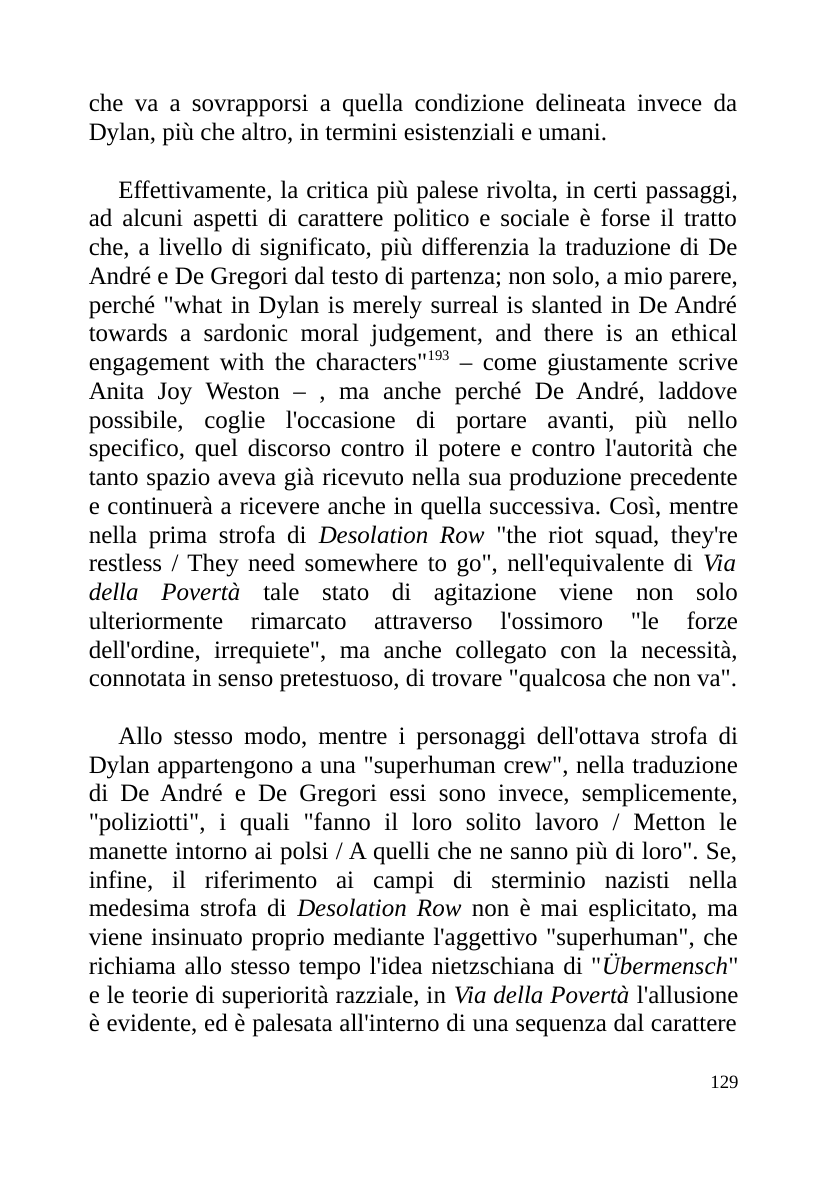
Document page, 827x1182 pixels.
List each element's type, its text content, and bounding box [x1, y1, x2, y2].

text Effettivamente, la critica più palese rivolta, in certi passaggi, ad alcuni aspetti di carattere politico e sociale è forse il tratto che, a livello di significato, più differenzia la traduzione di De André e De Gregori dal testo di partenza; non solo, a mio parere, perché "what in Dylan is merely surreal is slanted in De André towards a sardonic moral judgement, and there is an ethical engagement with the characters" – come giustamente scrive Anita Joy Weston – , ma anche perché De André, laddove possibile, coglie l'occasione di portare avanti, più nello specifico, quel discorso contro il potere e contro l'autorità che tanto spazio aveva già ricevuto nella sua produzione precedente e continuerà a ricevere anche in quella successiva. Così, mentre nella prima strofa di Desolation Row "the riot squad, they're restless / They need somewhere to go", nell'equivalente di Via della Povertà tale stato di agitazione viene non solo ulteriormente rimarcato attraverso l'ossimoro "le forze dell'ordine, irrequiete", ma anche collegato con la necessità, connotata in senso pretestuoso, di trovare "qualcosa che non va". [88, 175, 738, 692]
text che va a sovrapporsi a quella condizione delineata invece da Dylan, più che altro, in termini esistenziali e umani. [88, 88, 738, 146]
text Allo stesso modo, mentre i personaggi dell'ottava strofa di Dylan appartengono a una "superhuman crew", nella traduzione di De André e De Gregori essi sono invece, semplicemente, "poliziotti", i quali "fanno il loro solito lavoro / Metton le manette intorno ai polsi / A quelli che ne sanno più di loro". Se, infine, il riferimento ai campi di sterminio nazisti nella medesima strofa di Desolation Row non è mai esplicitato, ma viene insinuato proprio mediante l'aggettivo "superhuman", che richiama allo stesso tempo l'idea nietzschiana di "Übermensch" e le teorie di superiorità razziale, in Via della Povertà l'allusione è evidente, ed è palesata all'interno di una sequenza dal carattere [88, 721, 738, 1037]
